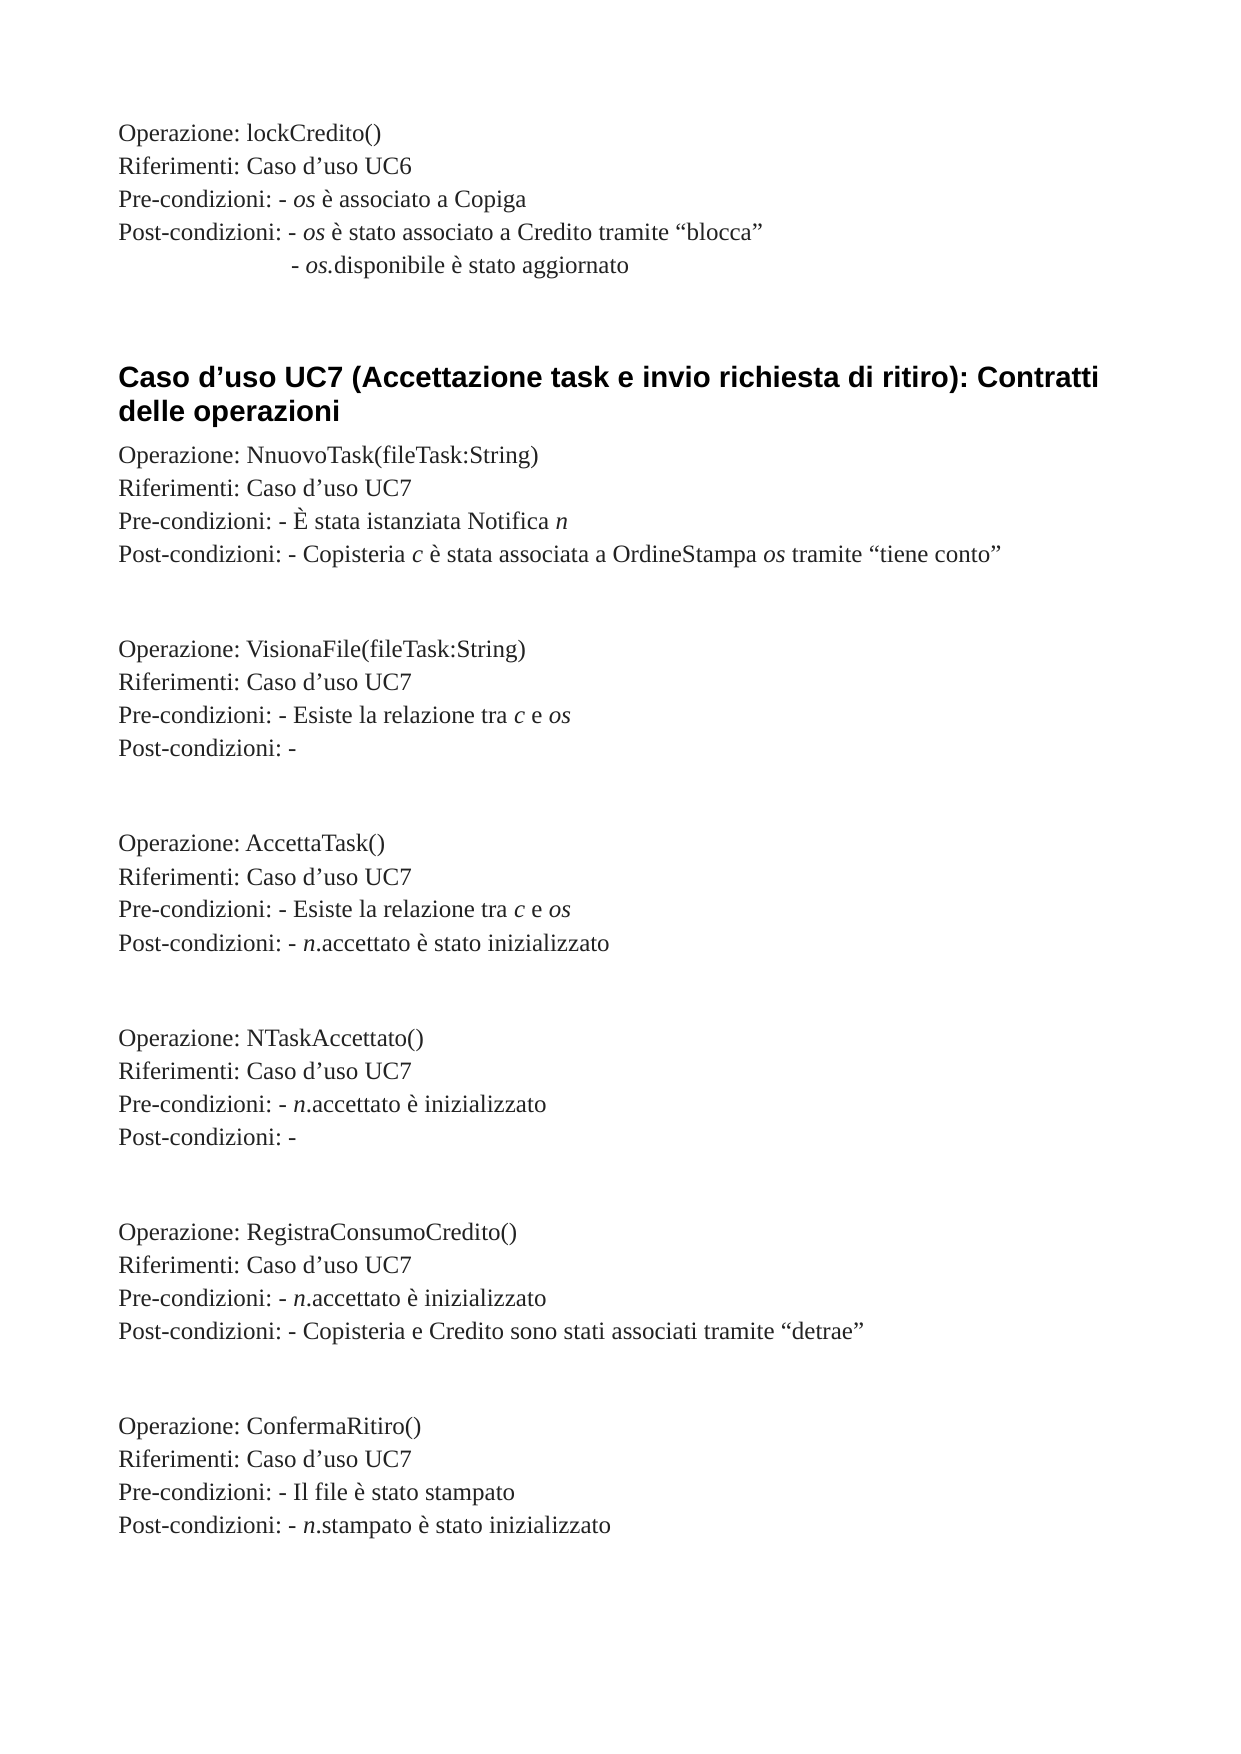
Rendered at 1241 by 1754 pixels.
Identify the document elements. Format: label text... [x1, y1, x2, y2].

text Operazione: NnuovoTask(fileTask:String) Riferimenti: Caso d’uso UC7 Pre-condizioni: - È stata istanziata Notifica n Post-condizioni: - Copisteria c è stata associata a OrdineStampa os tramite “tiene conto” [118, 440, 1122, 568]
subtitle Caso d’uso UC7 (Accettazione task e invio richiesta di ritiro): Contratti delle operazioni [118, 360, 1122, 427]
text Operazione: RegistraConsumoCredito() Riferimenti: Caso d’uso UC7 Pre-condizioni: - n.accettato è inizializzato Post-condizioni: - Copisteria e Credito sono stati associati tramite “detrae” [118, 1217, 1122, 1345]
text Operazione: VisionaFile(fileTask:String) Riferimenti: Caso d’uso UC7 Pre-condizioni: - Esiste la relazione tra c e os Post-condizioni: - [118, 634, 1122, 762]
text Operazione: AccettaTask() Riferimenti: Caso d’uso UC7 Pre-condizioni: - Esiste la relazione tra c e os Post-condizioni: - n.accettato è stato inizializzato [118, 828, 1122, 956]
text Operazione: ConfermaRitiro() Riferimenti: Caso d’uso UC7 Pre-condizioni: - Il file è stato stampato Post-condizioni: - n.stampato è stato inizializzato [118, 1411, 1122, 1539]
text Operazione: lockCredito() Riferimenti: Caso d’uso UC6 Pre-condizioni: - os è associato a Copiga Post-condizioni: - os è stato associato a Credito tramite “blocca” - os.disponibile è stato aggiornato [118, 118, 1122, 279]
text Operazione: NTaskAccettato() Riferimenti: Caso d’uso UC7 Pre-condizioni: - n.accettato è inizializzato Post-condizioni: - [118, 1023, 1122, 1151]
